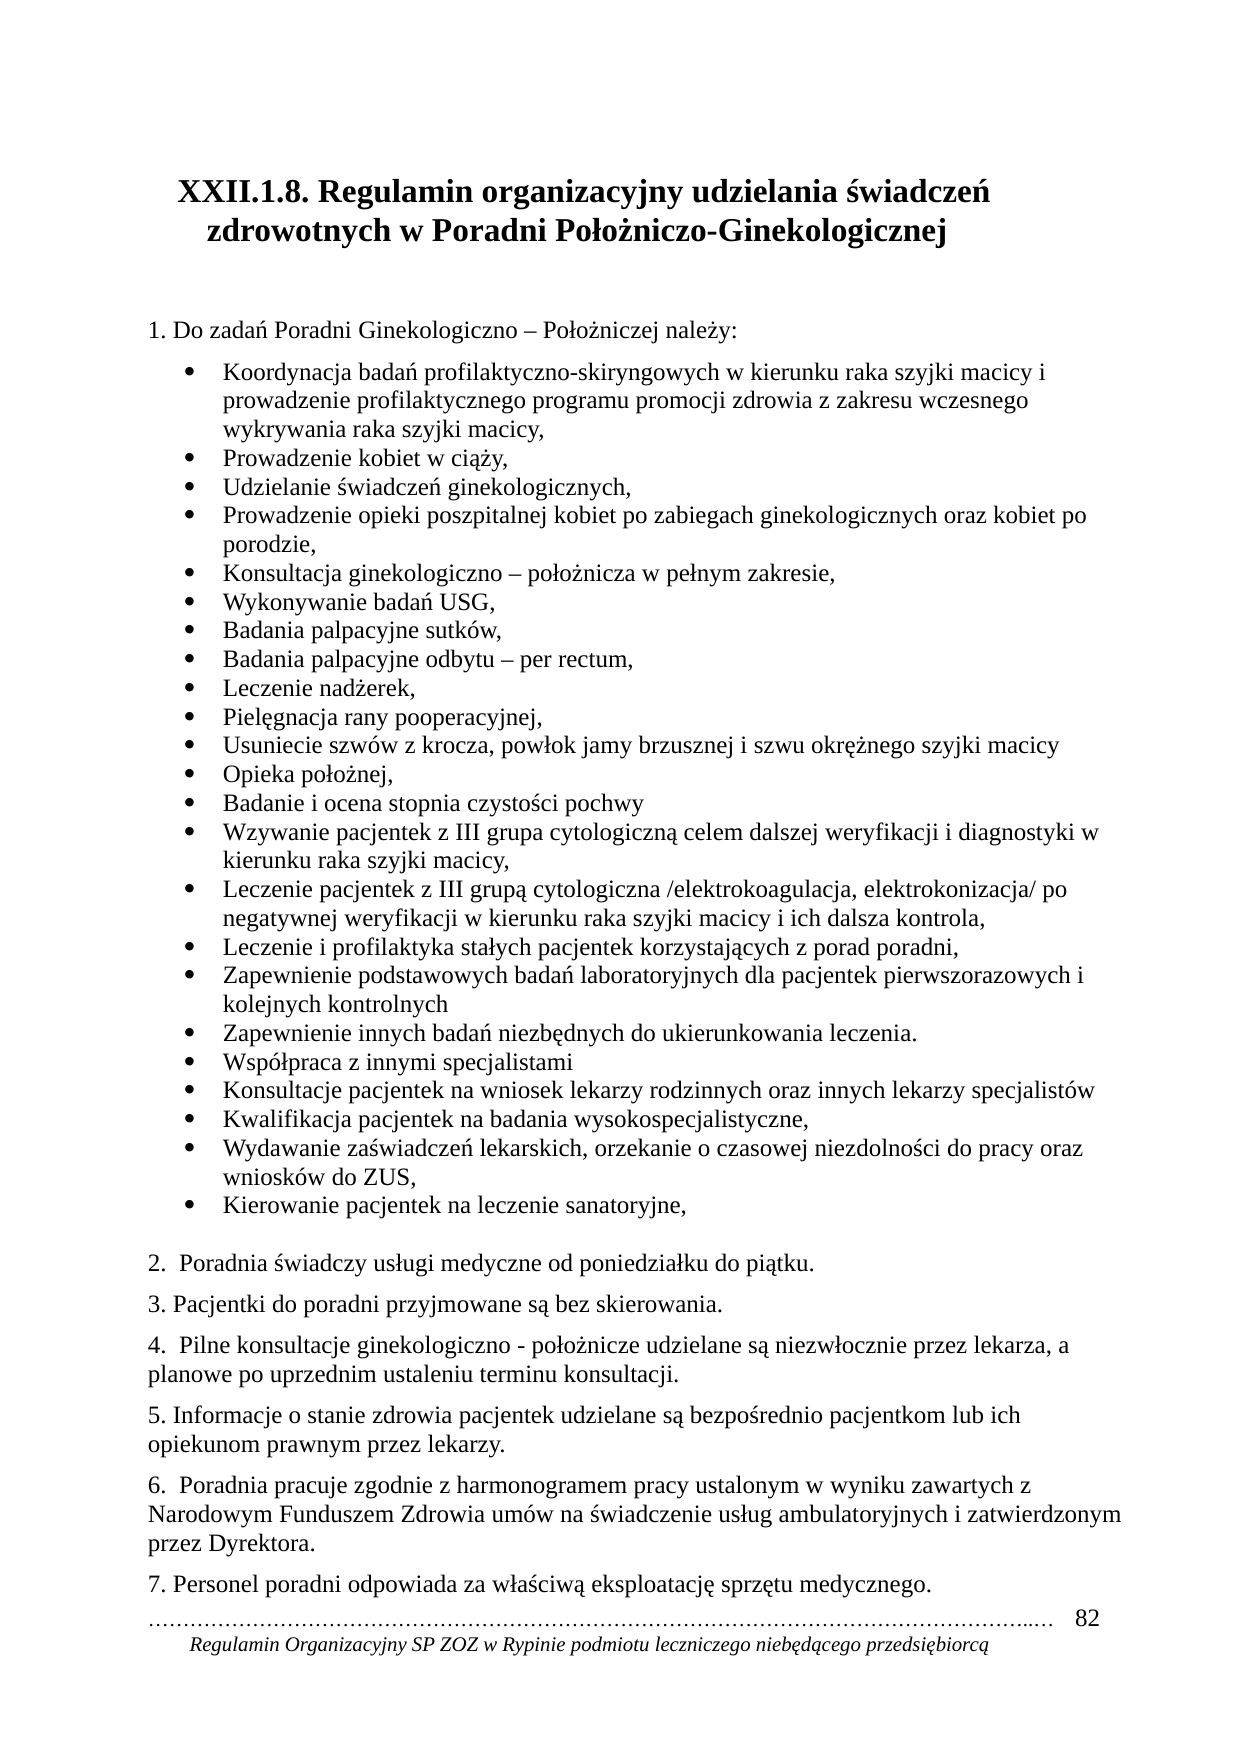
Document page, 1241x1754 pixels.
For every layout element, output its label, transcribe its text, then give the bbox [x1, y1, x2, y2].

list Kierowanie pacjentek na leczenie sanatoryjne, [185, 1190, 1137, 1219]
list Usuniecie szwów z krocza, powłok jamy brzusznej i szwu okrężnego szyjki macicy [185, 730, 1137, 759]
list Opieka położnej, [185, 759, 1137, 788]
list Koordynacja badań profilaktyczno-skiryngowych w kierunku raka szyjki macicy i prowadzenie profilaktycznego programu promocji zdrowia z zakresu wczesnego wykrywania raka szyjki macicy, [185, 357, 1137, 443]
list Badania palpacyjne sutków, [185, 615, 1137, 644]
list Kwalifikacja pacjentek na badania wysokospecjalistyczne, [185, 1104, 1137, 1133]
list Prowadzenie opieki poszpitalnej kobiet po zabiegach ginekologicznych oraz kobiet po porodzie, [185, 500, 1137, 558]
list Wzywanie pacjentek z III grupa cytologiczną celem dalszej weryfikacji i diagnostyki w kierunku raka szyjki macicy, [185, 817, 1137, 874]
text 3. Pacjentki do poradni przyjmowane są bez skierowania. [148, 1289, 1137, 1318]
list Pielęgnacja rany pooperacyjnej, [185, 702, 1137, 730]
text 5. Informacje o stanie zdrowia pacjentek udzielane są bezpośrednio pacjentkom lub ich opiekunom prawnym przez lekarzy. [148, 1400, 1137, 1458]
text 4. Pilne konsultacje ginekologiczno - położnicze udzielane są niezwłocznie przez lekarza, a planowe po uprzednim ustaleniu terminu konsultacji. [148, 1330, 1137, 1388]
list Leczenie i profilaktyka stałych pacjentek korzystających z porad poradni, [185, 932, 1137, 960]
list Zapewnienie innych badań niezbędnych do ukierunkowania leczenia. [185, 1018, 1137, 1047]
list Konsultacje pacjentek na wniosek lekarzy rodzinnych oraz innych lekarzy specjalistów [185, 1075, 1137, 1104]
list Badanie i ocena stopnia czystości pochwy [185, 788, 1137, 817]
list Wydawanie zaświadczeń lekarskich, orzekanie o czasowej niezdolności do pracy oraz wniosków do ZUS, [185, 1133, 1137, 1190]
list Udzielanie świadczeń ginekologicznych, [185, 472, 1137, 500]
list Wykonywanie badań USG, [185, 587, 1137, 615]
text 1. Do zadań Poradni Ginekologiczno – Położniczej należy: [148, 315, 1137, 344]
list Badania palpacyjne odbytu – per rectum, [185, 644, 1137, 673]
list Współpraca z innymi specjalistami [185, 1047, 1137, 1075]
list Leczenie pacjentek z III grupą cytologiczna /elektrokoagulacja, elektrokonizacja/ po negatywnej weryfikacji w kierunku raka szyjki macicy i ich dalsza kontrola, [185, 874, 1137, 932]
text 2. Poradnia świadczy usługi medyczne od poniedziałku do piątku. [148, 1248, 1137, 1277]
text 7. Personel poradni odpowiada za właściwą eksploatację sprzętu medycznego. [148, 1569, 1137, 1598]
list Prowadzenie kobiet w ciąży, [185, 443, 1137, 472]
list XXII.1.8. Regulamin organizacyjny udzielania świadczeń zdrowotnych w Poradni Położniczo-Ginekologicznej [177, 172, 1137, 248]
list Zapewnienie podstawowych badań laboratoryjnych dla pacjentek pierwszorazowych i kolejnych kontrolnych [185, 960, 1137, 1018]
text 6. Poradnia pracuje zgodnie z harmonogramem pracy ustalonym w wyniku zawartych z Narodowym Funduszem Zdrowia umów na świadczenie usług ambulatoryjnych i zatwierdzonym przez Dyrektora. [148, 1470, 1137, 1557]
list Konsultacja ginekologiczno – położnicza w pełnym zakresie, [185, 558, 1137, 587]
list Leczenie nadżerek, [185, 673, 1137, 702]
